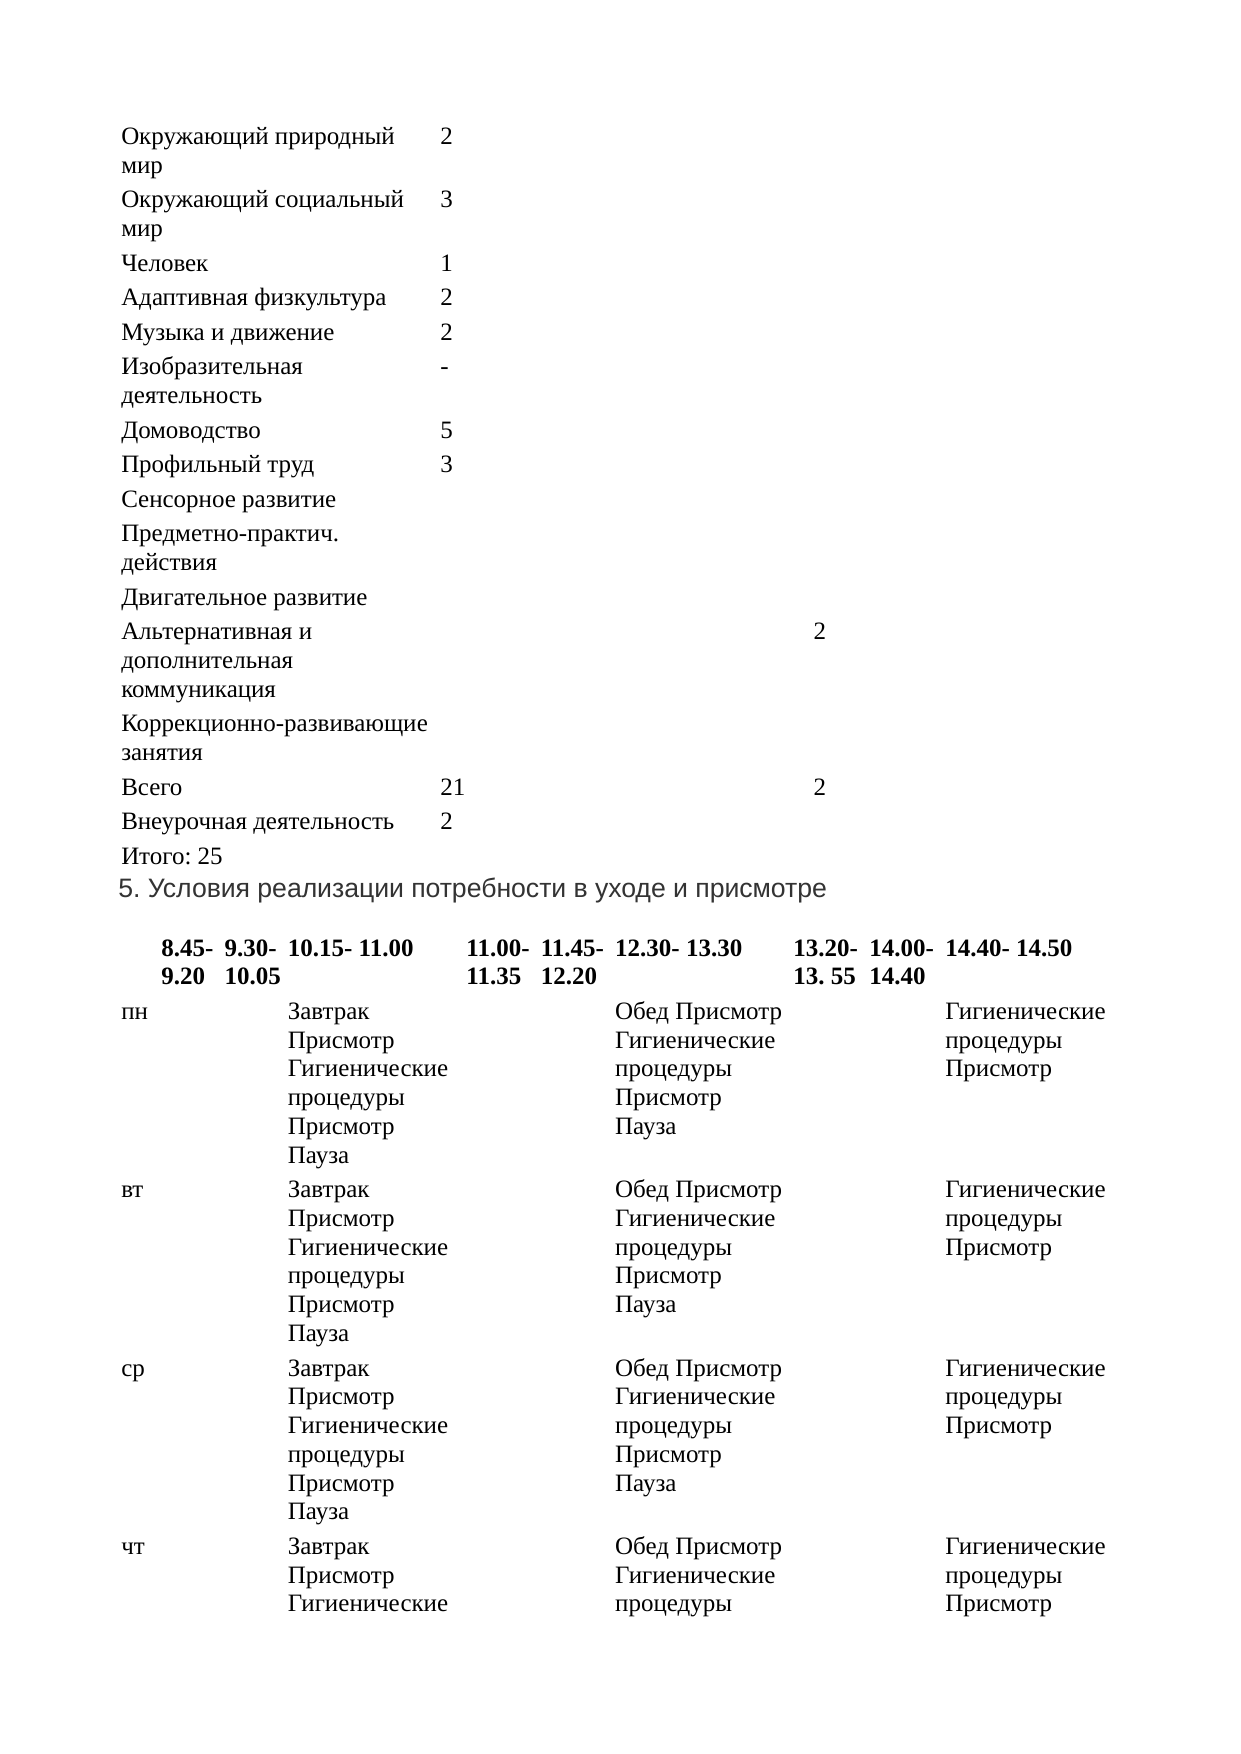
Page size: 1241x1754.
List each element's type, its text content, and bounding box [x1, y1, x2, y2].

table_cell [905, 516, 1001, 579]
table_header 11.45-12.20 [538, 930, 612, 993]
table_cell [538, 993, 612, 1171]
table_cell Домоводство [118, 412, 437, 446]
table_cell [810, 314, 905, 348]
table_cell [437, 614, 574, 706]
table_cell [463, 1171, 538, 1350]
table_cell [810, 245, 905, 279]
table_cell [463, 1350, 538, 1528]
table_cell [1001, 481, 1096, 516]
table_cell [810, 804, 905, 838]
table_cell [866, 1528, 942, 1620]
table_cell [574, 245, 669, 279]
table_cell Предметно-практич. действия [118, 516, 437, 579]
table_cell Завтрак Присмотр Гигиенические процедуры Присмотр Пауза [285, 1350, 463, 1528]
table_cell [1096, 579, 1240, 613]
table_cell [670, 118, 810, 181]
table_header 13.20- 13. 55 [790, 930, 866, 993]
table_cell [866, 993, 942, 1171]
table_cell Гигиенические процедуры Присмотр [942, 1350, 1122, 1528]
table_cell [810, 481, 905, 516]
table_cell [810, 412, 905, 446]
table_cell [538, 1171, 612, 1350]
table_cell [574, 118, 669, 181]
table_cell [670, 349, 810, 412]
table_cell [221, 1350, 285, 1528]
table_cell [1096, 769, 1240, 803]
table_cell [905, 446, 1001, 481]
table_cell [1001, 245, 1096, 279]
table_cell Гигиенические процедуры Присмотр [942, 1171, 1122, 1350]
table_cell [574, 412, 669, 446]
table_cell [670, 181, 810, 245]
table_cell [437, 706, 574, 769]
table_cell 21 [437, 769, 574, 803]
table_cell [1096, 279, 1240, 314]
table_cell [670, 279, 810, 314]
table_cell [1001, 769, 1096, 803]
table_cell [670, 516, 810, 579]
table_cell Изобразительная деятельность [118, 349, 437, 412]
table_cell чт [118, 1528, 158, 1620]
table_cell ср [118, 1350, 158, 1528]
table_cell [1096, 349, 1240, 412]
table_cell [1096, 412, 1240, 446]
table_header 8.45- 9.20 [158, 930, 221, 993]
table_cell [810, 118, 905, 181]
table_cell Обед Присмотр Гигиенические процедуры Присмотр Пауза [612, 1171, 790, 1350]
table_cell пн [118, 993, 158, 1171]
table_cell Окружающий природный мир [118, 118, 437, 181]
table_cell [221, 1171, 285, 1350]
table_cell [1001, 579, 1096, 613]
table_cell [574, 579, 669, 613]
table_cell Окружающий социальный мир [118, 181, 437, 245]
table_header 14.00- 14.40 [866, 930, 942, 993]
table_cell Коррекционно-развивающие занятия [118, 706, 437, 769]
table_cell - [437, 349, 574, 412]
table_cell [158, 1171, 221, 1350]
table_cell [905, 245, 1001, 279]
table_cell Итого: 25 [118, 838, 1240, 873]
table_cell [437, 516, 574, 579]
table_cell [1001, 349, 1096, 412]
table_cell [905, 481, 1001, 516]
table_cell [790, 1528, 866, 1620]
table_cell 5 [437, 412, 574, 446]
table_cell [905, 579, 1001, 613]
table_cell Альтернативная и дополнительная коммуникация [118, 614, 437, 706]
table_cell [1096, 516, 1240, 579]
table_cell [538, 1528, 612, 1620]
table_cell [574, 181, 669, 245]
table_header 12.30- 13.30 [612, 930, 790, 993]
table_cell Завтрак Присмотр Гигиенические [285, 1528, 463, 1620]
table_cell [437, 481, 574, 516]
table_cell [670, 804, 810, 838]
table_cell [574, 804, 669, 838]
table_cell [574, 614, 669, 706]
table_cell [670, 706, 810, 769]
table_cell [670, 579, 810, 613]
table_cell [158, 1528, 221, 1620]
table_cell [670, 769, 810, 803]
table_cell [905, 181, 1001, 245]
table_cell [1096, 706, 1240, 769]
table_cell [810, 706, 905, 769]
table_cell [790, 1171, 866, 1350]
table_cell Адаптивная физкультура [118, 279, 437, 314]
table_cell [1096, 804, 1240, 838]
table_cell [670, 614, 810, 706]
table_cell [1001, 446, 1096, 481]
table_cell [905, 349, 1001, 412]
table_cell [905, 412, 1001, 446]
table_cell [866, 1171, 942, 1350]
table_cell [1001, 804, 1096, 838]
table_cell [158, 1350, 221, 1528]
table_cell вт [118, 1171, 158, 1350]
table_cell [221, 1528, 285, 1620]
table_cell 2 [437, 279, 574, 314]
table_cell [1096, 181, 1240, 245]
table_cell [1001, 314, 1096, 348]
table_cell [1096, 118, 1240, 181]
table_cell 3 [437, 446, 574, 481]
table_cell 2 [810, 769, 905, 803]
table_cell [1001, 279, 1096, 314]
table_cell [574, 446, 669, 481]
table_cell 1 [437, 245, 574, 279]
table_cell [810, 516, 905, 579]
table_cell [905, 314, 1001, 348]
table_cell [574, 349, 669, 412]
table_cell Завтрак Присмотр Гигиенические процедуры Присмотр Пауза [285, 1171, 463, 1350]
table_cell [463, 993, 538, 1171]
table_cell [1001, 706, 1096, 769]
table_header 9.30- 10.05 [221, 930, 285, 993]
table_cell [1096, 446, 1240, 481]
table_cell [670, 481, 810, 516]
table_cell [1001, 118, 1096, 181]
table_header [118, 930, 158, 993]
table_cell [670, 446, 810, 481]
table_cell [463, 1528, 538, 1620]
table_cell Музыка и движение [118, 314, 437, 348]
table_cell [810, 349, 905, 412]
table_cell Двигательное развитие [118, 579, 437, 613]
table_cell [905, 804, 1001, 838]
table_cell [158, 993, 221, 1171]
table_header 10.15- 11.00 [285, 930, 463, 993]
table_cell Обед Присмотр Гигиенические процедуры [612, 1528, 790, 1620]
table_cell [810, 446, 905, 481]
table_header 14.40- 14.50 [942, 930, 1122, 993]
table_cell [574, 481, 669, 516]
table_cell Всего [118, 769, 437, 803]
table_cell [670, 314, 810, 348]
table_cell [1096, 314, 1240, 348]
table_cell Гигиенические процедуры Присмотр [942, 993, 1122, 1171]
table_cell [574, 516, 669, 579]
table_cell Гигиенические процедуры Присмотр [942, 1528, 1122, 1620]
table_cell [905, 118, 1001, 181]
table_cell 2 [437, 804, 574, 838]
table_cell Профильный труд [118, 446, 437, 481]
table_cell [790, 993, 866, 1171]
table_cell [905, 769, 1001, 803]
table_cell [538, 1350, 612, 1528]
table_cell [1001, 614, 1096, 706]
table_cell Завтрак Присмотр Гигиенические процедуры Присмотр Пауза [285, 993, 463, 1171]
table_cell 3 [437, 181, 574, 245]
table_cell Обед Присмотр Гигиенические процедуры Присмотр Пауза [612, 1350, 790, 1528]
table_cell Обед Присмотр Гигиенические процедуры Присмотр Пауза [612, 993, 790, 1171]
table_cell [905, 279, 1001, 314]
table_cell [1001, 181, 1096, 245]
table_cell 2 [437, 314, 574, 348]
table_cell [810, 579, 905, 613]
table_cell [810, 279, 905, 314]
table_cell [221, 993, 285, 1171]
table_cell Внеурочная деятельность [118, 804, 437, 838]
table_cell [574, 314, 669, 348]
table_cell [670, 412, 810, 446]
table_cell [810, 181, 905, 245]
table_cell [1096, 481, 1240, 516]
table_cell [1001, 516, 1096, 579]
table_cell [905, 614, 1001, 706]
table_cell [574, 769, 669, 803]
table_cell [1001, 412, 1096, 446]
subtitle 5. Условия реализации потребности в уходе и присмотре [118, 873, 1122, 903]
table_cell [1096, 245, 1240, 279]
table_cell [790, 1350, 866, 1528]
table_cell Человек [118, 245, 437, 279]
table_cell [574, 706, 669, 769]
table_cell [905, 706, 1001, 769]
table_cell Сенсорное развитие [118, 481, 437, 516]
table_cell 2 [810, 614, 905, 706]
table_cell [574, 279, 669, 314]
table_cell [437, 579, 574, 613]
table_cell [866, 1350, 942, 1528]
table_cell [670, 245, 810, 279]
table_cell [1096, 614, 1240, 706]
table_cell 2 [437, 118, 574, 181]
table_header 11.00- 11.35 [463, 930, 538, 993]
